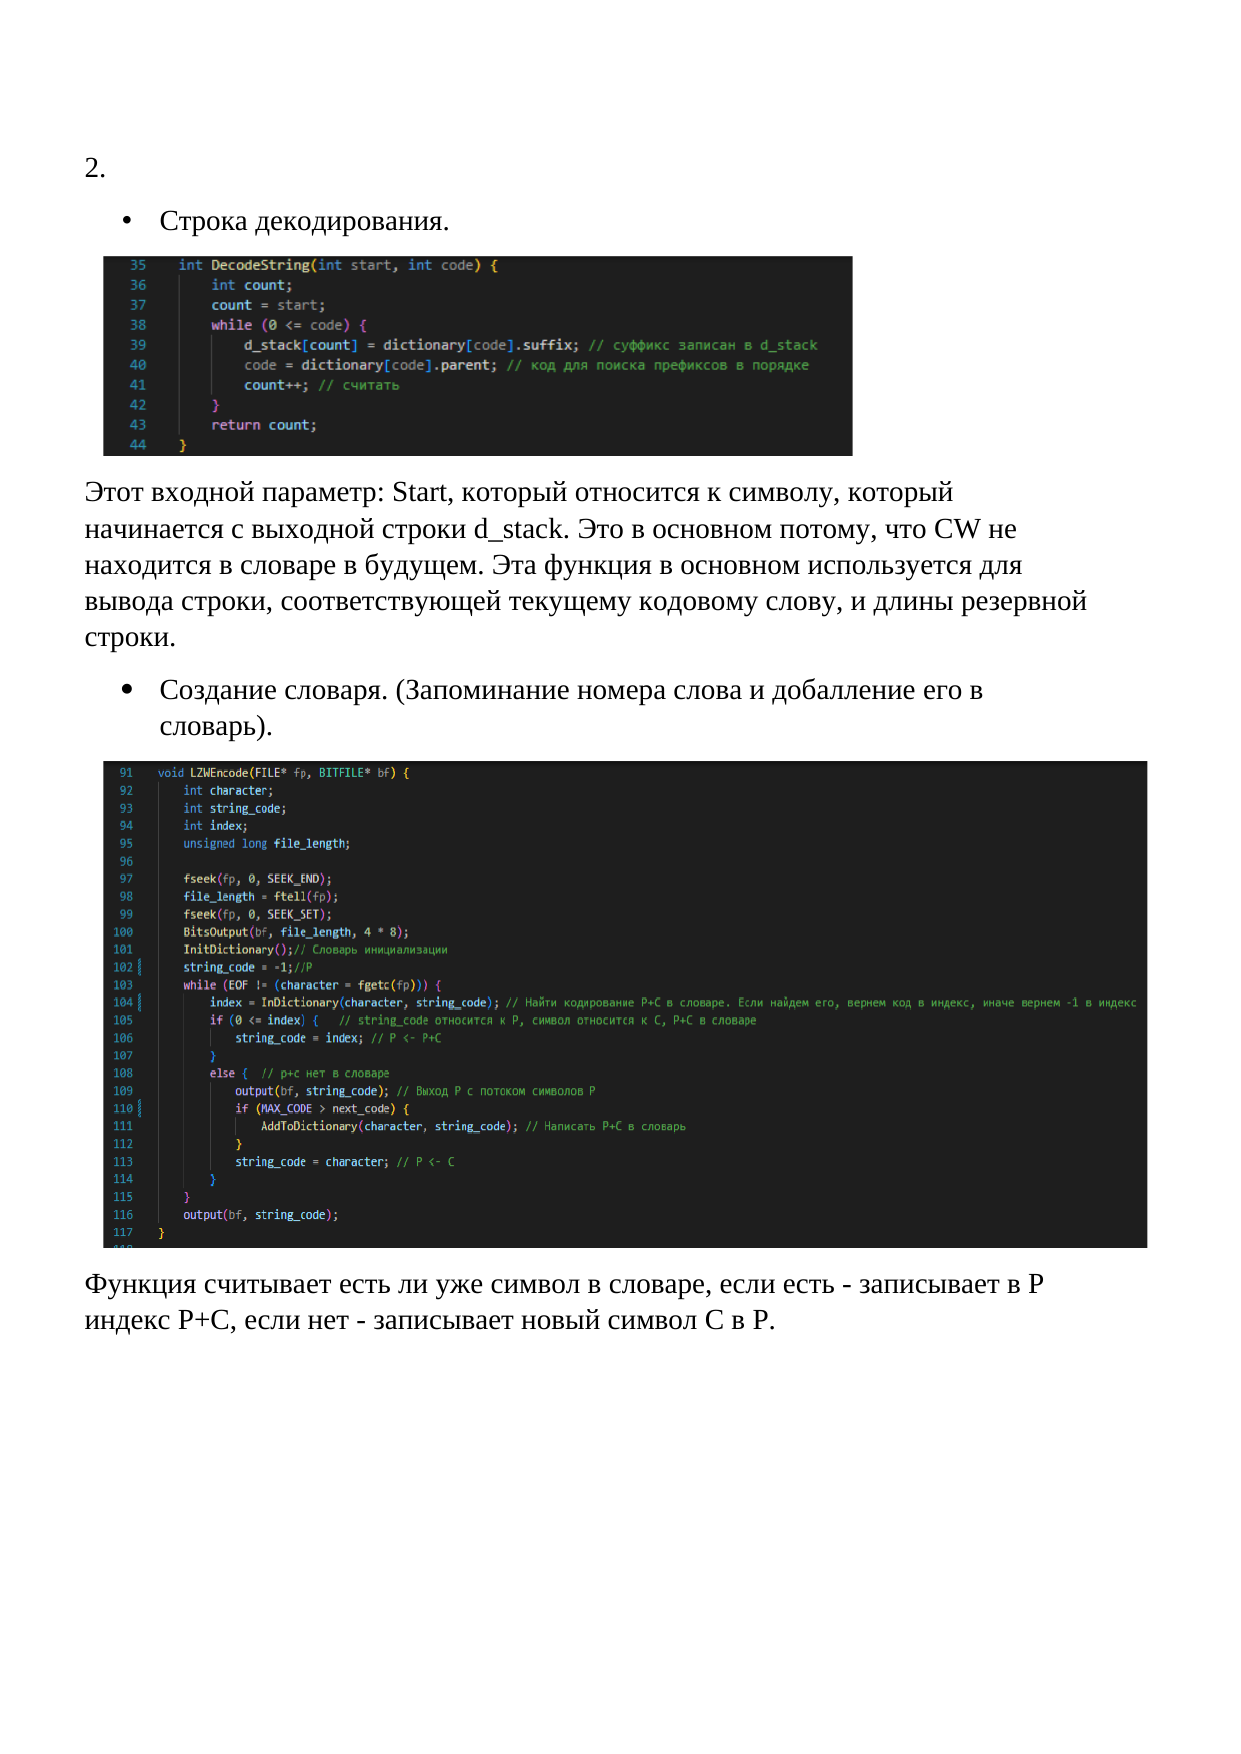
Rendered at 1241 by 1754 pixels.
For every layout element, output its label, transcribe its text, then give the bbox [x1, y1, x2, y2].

text 2. [84, 150, 1090, 183]
picture [103, 255, 854, 456]
list Строка декодирования. [122, 203, 1090, 236]
picture [103, 761, 1148, 1248]
list Создание словаря. (Запоминание номера слова и добалление его в словарь). [122, 672, 1090, 742]
text Функция считывает есть ли уже символ в словаре, если есть - записывает в Р индекс Р+С, если нет - записывает новый символ С в Р. [84, 1266, 1090, 1336]
text Этот входной параметр: Start, который относится к символу, который начинается с выходной строки d_stack. Это в основном потому, что CW не находится в словаре в будущем. Эта функция в основном используется для вывода строки, соответствующей текущему кодовому слову, и длины резервной строки. [84, 474, 1090, 653]
